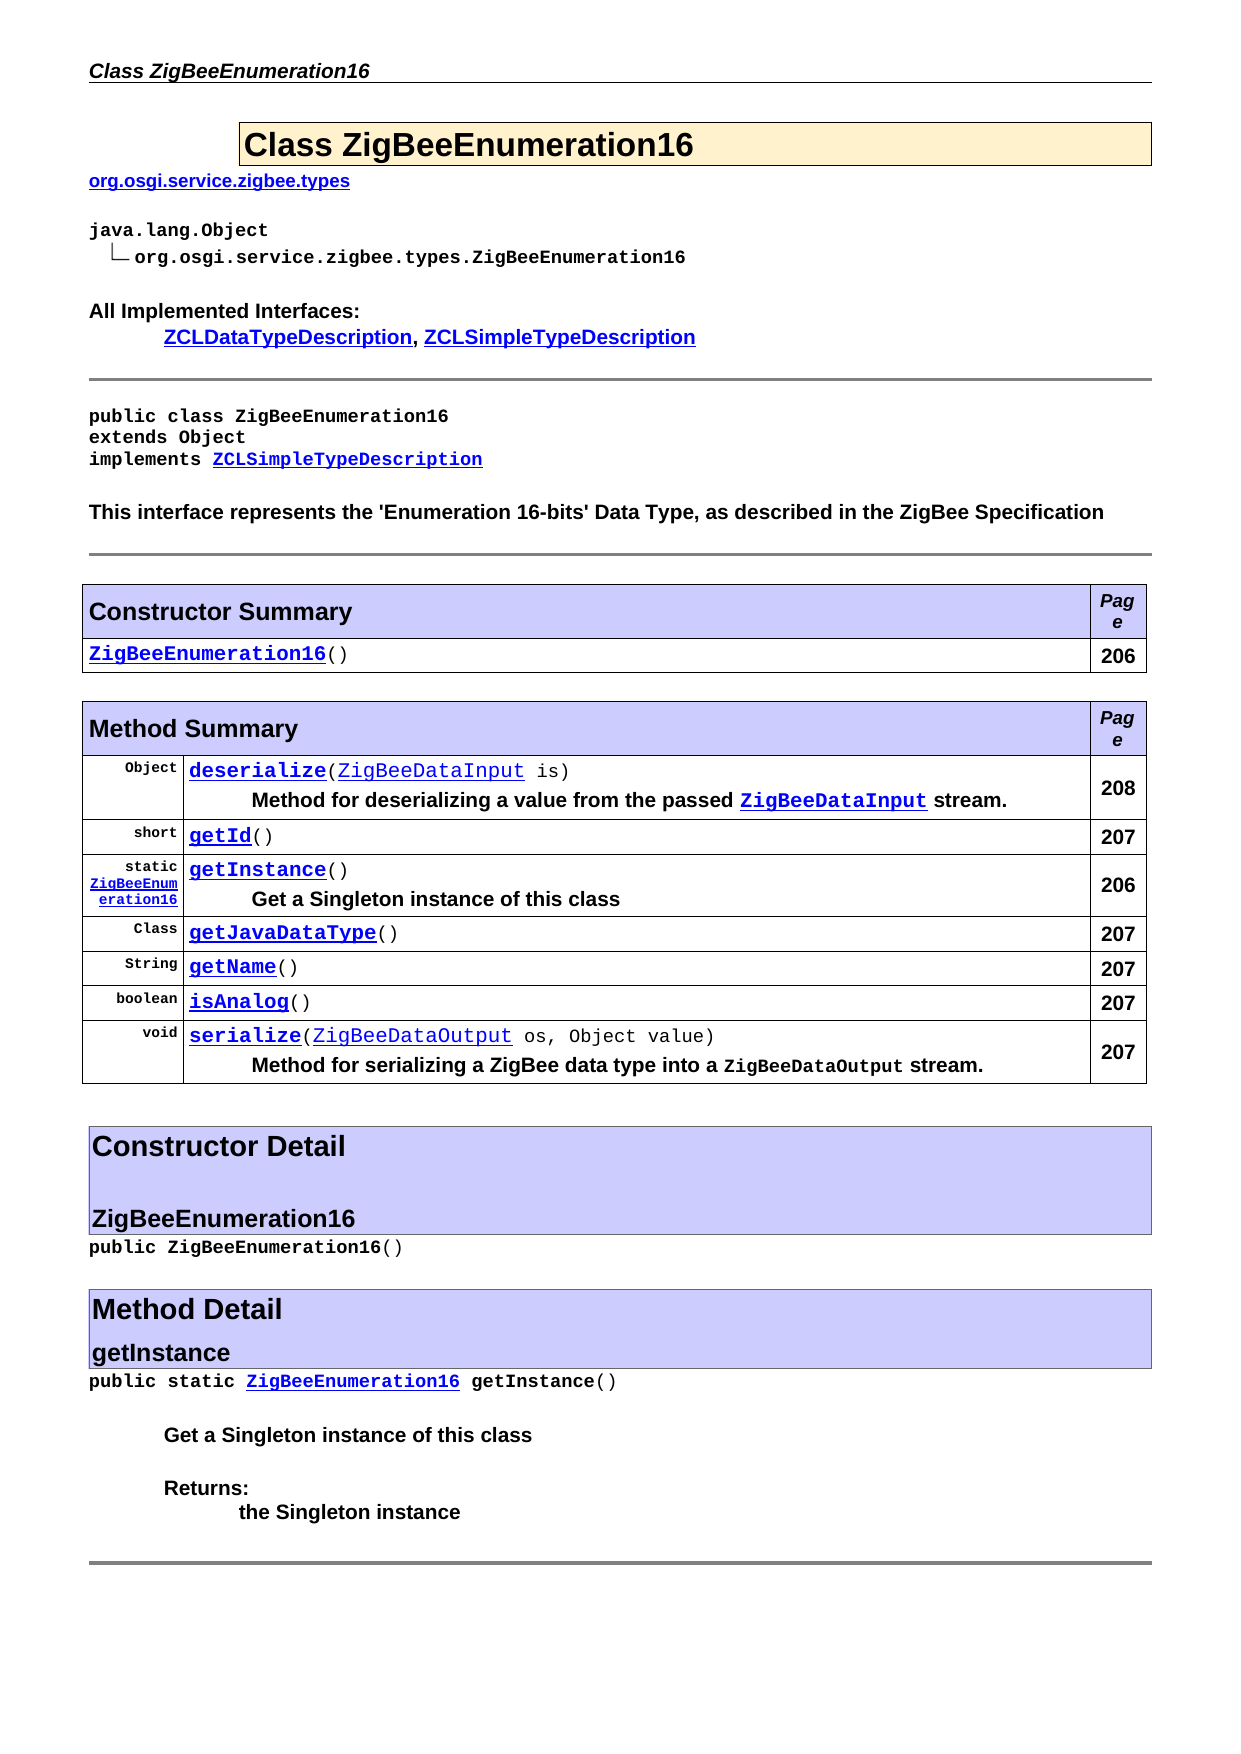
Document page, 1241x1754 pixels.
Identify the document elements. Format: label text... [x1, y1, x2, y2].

picture [111, 241, 135, 264]
text the Singleton instance [238, 1500, 1152, 1524]
table_cell 206 [1091, 639, 1146, 672]
table_header Page [1091, 585, 1146, 638]
subtitle Class ZigBeeEnumeration16 [240, 123, 1151, 165]
table_cell getInstance() Get a Singleton instance of this class [184, 855, 1090, 916]
table_cell short [83, 820, 183, 853]
table_cell static ZigBeeEnumeration16 [83, 855, 183, 916]
table_cell 206 [1091, 855, 1146, 916]
table_cell getName() [184, 952, 1090, 985]
table_cell 207 [1091, 820, 1146, 853]
text extends Object [88, 428, 1152, 449]
table_cell boolean [83, 986, 183, 1020]
subtitle All Implemented Interfaces: [88, 298, 1152, 322]
text ZCLDataTypeDescription, ZCLSimpleTypeDescription [163, 325, 1152, 349]
text org.osgi.service.zigbee.types [88, 170, 1152, 191]
text public static ZigBeeEnumeration16 getInstance() [88, 1372, 1152, 1393]
subtitle Method Detail [90, 1290, 1151, 1325]
table_cell Object [83, 756, 183, 819]
table_cell getId() [184, 820, 1090, 853]
table_cell 208 [1091, 756, 1146, 819]
table_cell deserialize(ZigBeeDataInput is) Method for deserializing a value from the passed ZigBeeDataInput stream. [184, 756, 1090, 819]
text implements ZCLSimpleTypeDescription [88, 449, 1152, 471]
table_cell isAnalog() [184, 986, 1090, 1020]
table_cell Class [83, 917, 183, 951]
table_cell 207 [1091, 917, 1146, 951]
table_cell String [83, 952, 183, 985]
table_cell getJavaDataType() [184, 917, 1090, 951]
table_header Method Summary [83, 702, 1090, 755]
table_cell 207 [1091, 952, 1146, 985]
text This interface represents the 'Enumeration 16-bits' Data Type, as described in the ZigBee Specification [88, 500, 1152, 524]
subtitle ZigBeeEnumeration16 [90, 1200, 1151, 1234]
subtitle Constructor Detail [90, 1127, 1151, 1162]
text public class ZigBeeEnumeration16 [88, 407, 1152, 428]
table_cell 207 [1091, 986, 1146, 1020]
text Returns: [163, 1476, 1152, 1500]
text Get a Singleton instance of this class [163, 1423, 1152, 1447]
text public ZigBeeEnumeration16() [88, 1238, 1152, 1259]
table_cell void [83, 1021, 183, 1083]
table_header Constructor Summary [83, 585, 1090, 638]
table_cell ZigBeeEnumeration16() [83, 639, 1090, 672]
table_cell 207 [1091, 1021, 1146, 1083]
subtitle getInstance [90, 1334, 1151, 1368]
text org.osgi.service.zigbee.types.ZigBeeEnumeration16 [88, 242, 1152, 269]
table_header Page [1091, 702, 1146, 755]
table_cell serialize(ZigBeeDataOutput os, Object value) Method for serializing a ZigBee data type into a ZigBeeDataOutput stream. [184, 1021, 1090, 1083]
text java.lang.Object [88, 221, 1152, 242]
